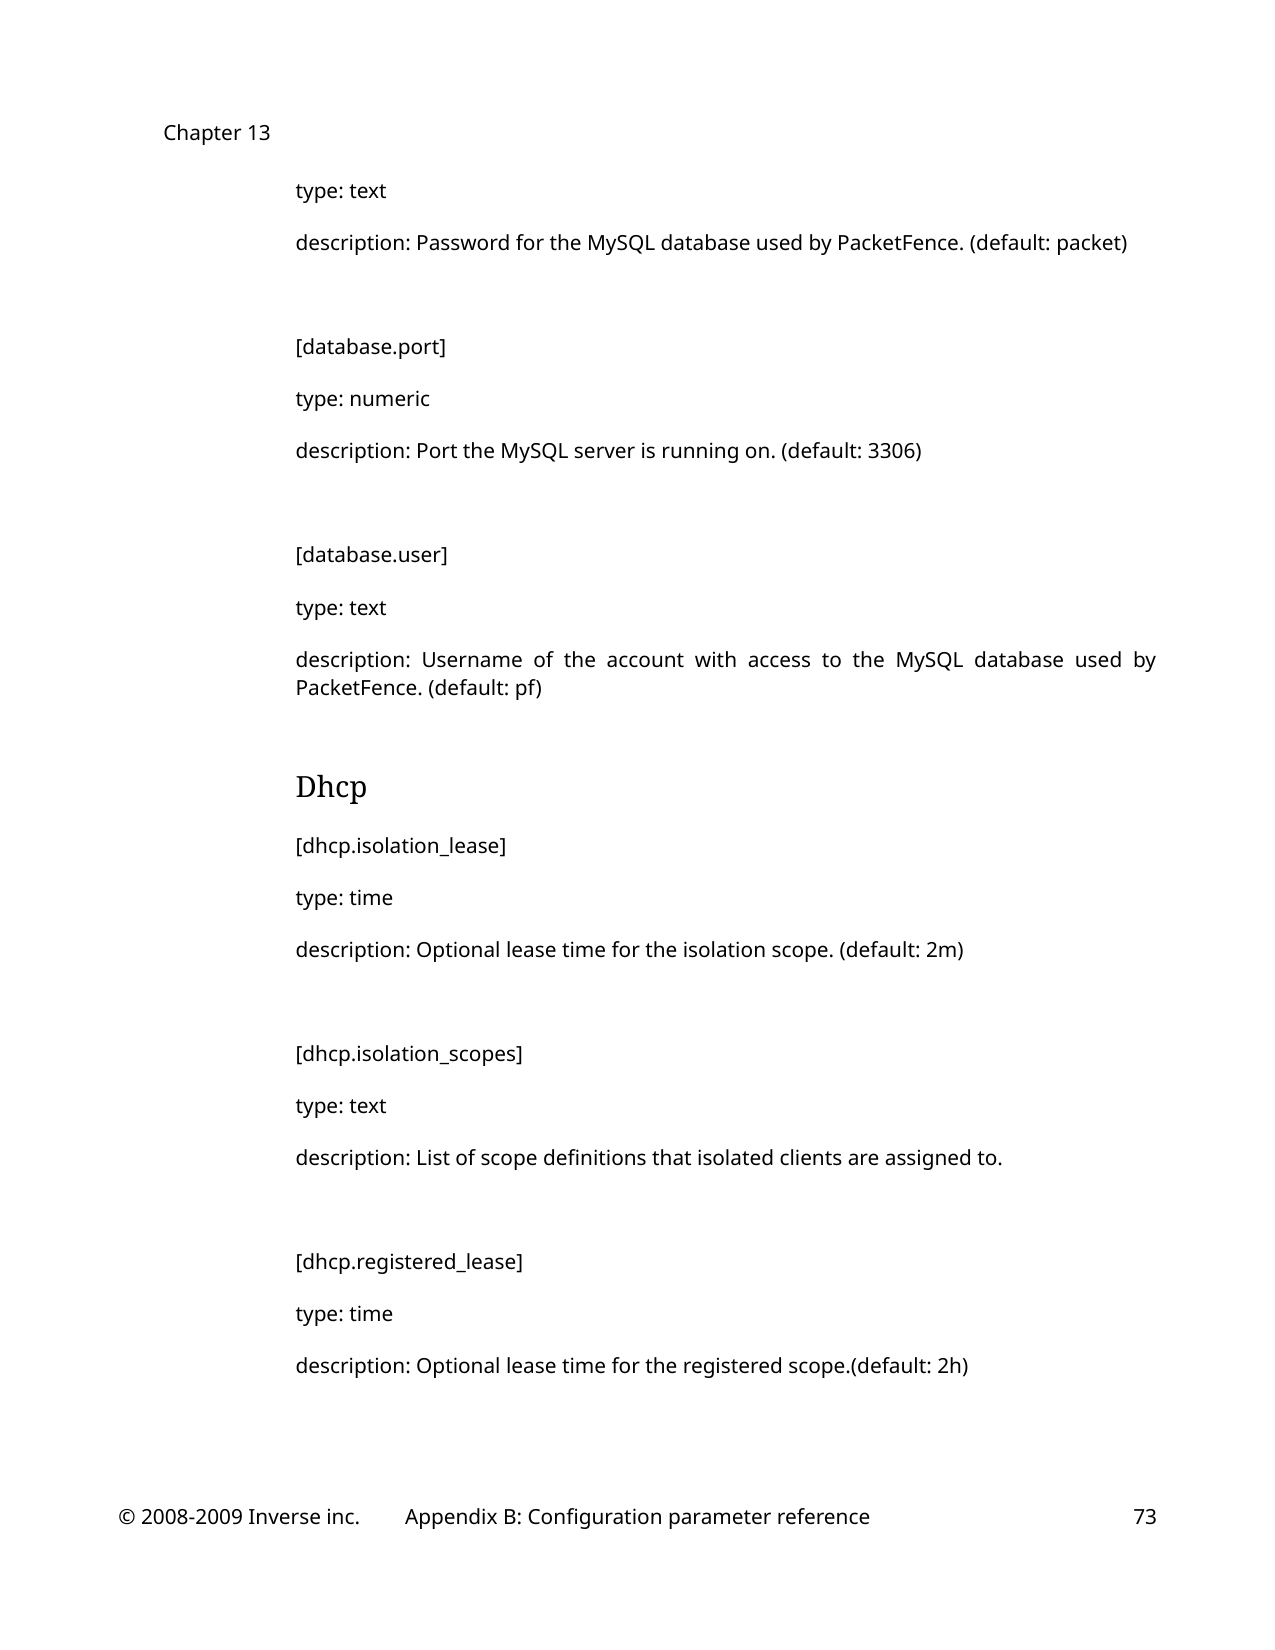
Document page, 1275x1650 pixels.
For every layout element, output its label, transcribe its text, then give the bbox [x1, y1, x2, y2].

text type: text [295, 593, 1157, 621]
text [dhcp.isolation_scopes] [295, 1039, 1157, 1067]
text [dhcp.registered_lease] [295, 1247, 1157, 1276]
text description: List of scope definitions that isolated clients are assigned to. [295, 1143, 1157, 1172]
text description: Password for the MySQL database used by PacketFence. (default: packet) [295, 228, 1157, 257]
text type: text [295, 1091, 1157, 1119]
text description: Port the MySQL server is running on. (default: 3306) [295, 436, 1157, 465]
text type: text [295, 176, 1157, 204]
text description: Optional lease time for the registered scope.(default: 2h) [295, 1352, 1157, 1380]
text type: time [295, 1299, 1157, 1328]
text [dhcp.isolation_lease] [295, 831, 1157, 859]
subtitle Dhcp [295, 766, 1157, 806]
text [database.port] [295, 332, 1157, 361]
text [database.user] [295, 541, 1157, 569]
text description: Optional lease time for the isolation scope. (default: 2m) [295, 935, 1157, 963]
text type: numeric [295, 384, 1157, 413]
text description: Username of the account with access to the MySQL database used by PacketFence. (default: pf) [295, 645, 1157, 702]
text type: time [295, 883, 1157, 911]
